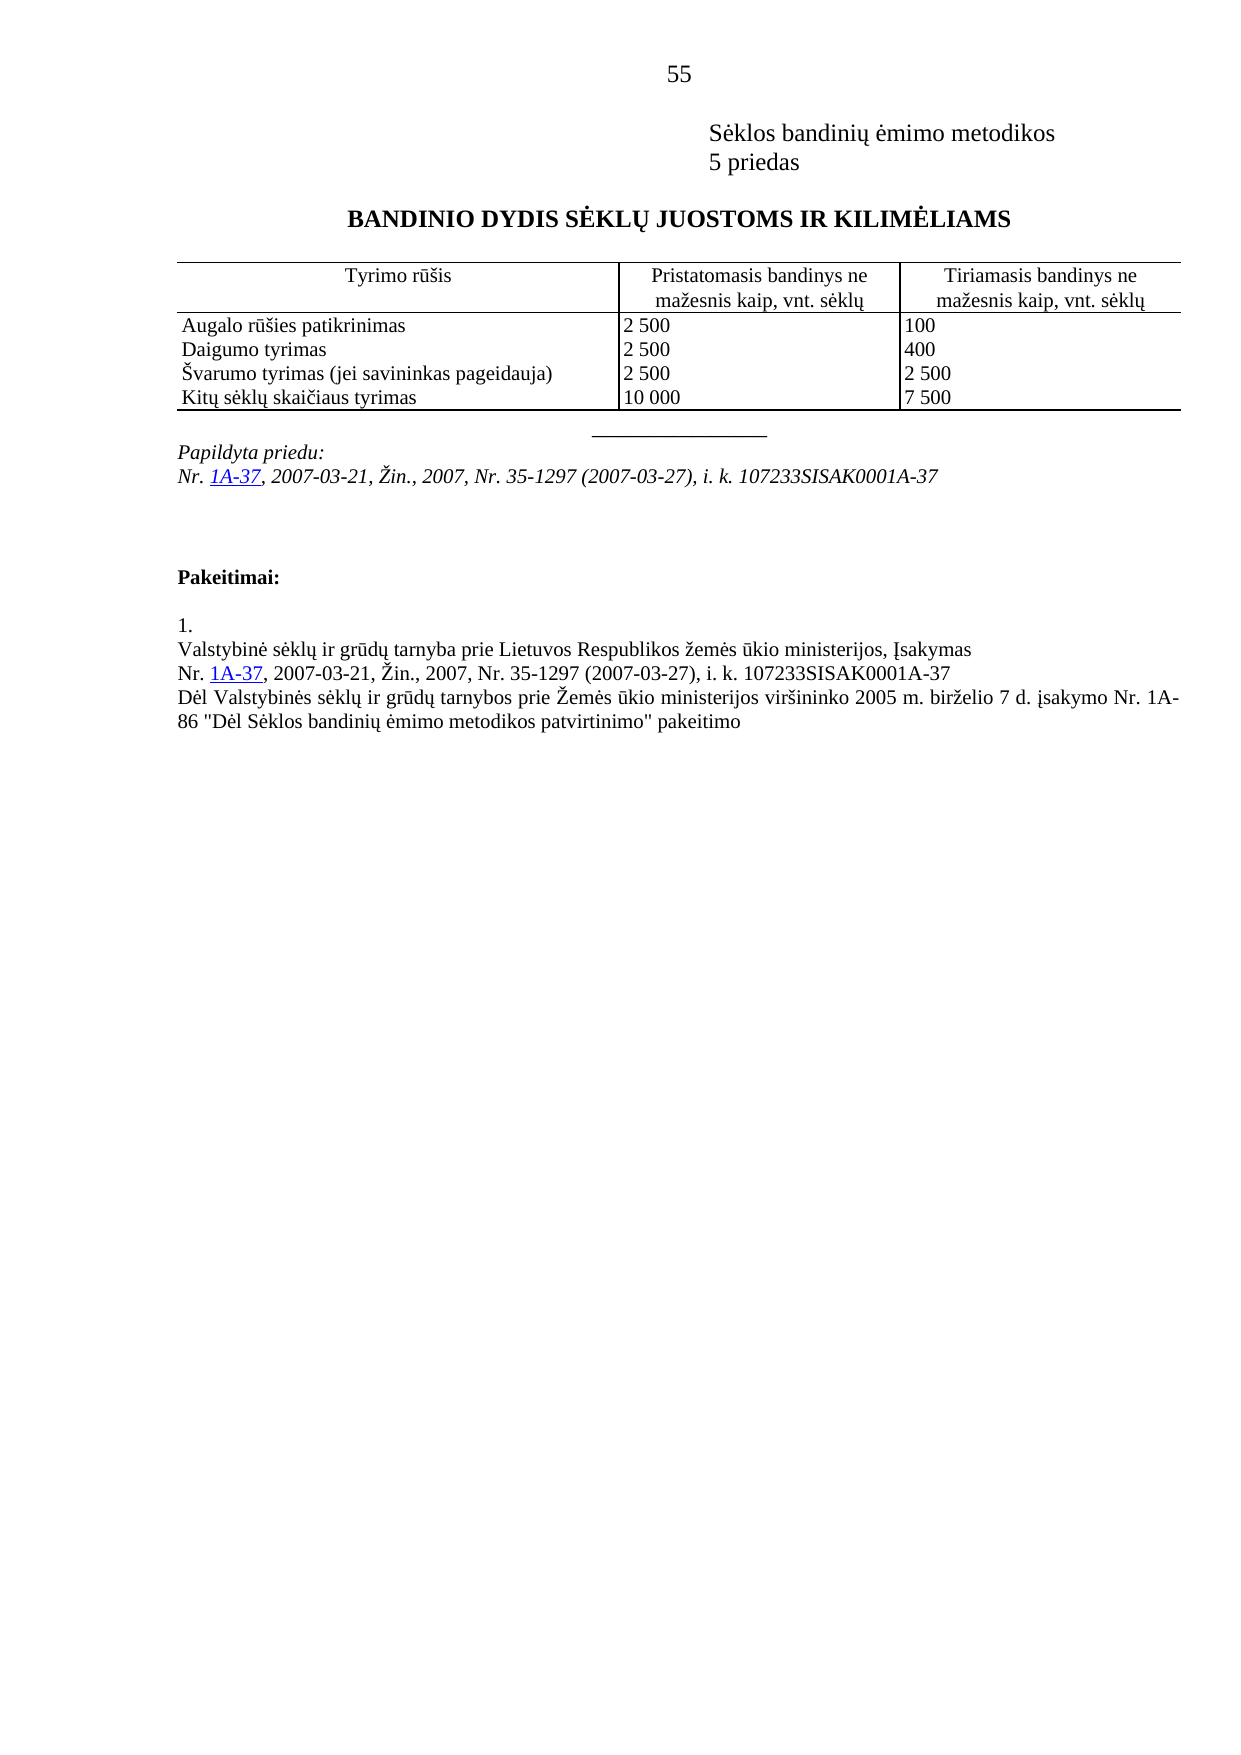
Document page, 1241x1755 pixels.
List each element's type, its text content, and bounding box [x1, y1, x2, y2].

text 1. [177, 613, 1181, 637]
text Dėl Valstybinės sėklų ir grūdų tarnybos prie Žemės ūkio ministerijos viršininko 2005 m. birželio 7 d. įsakymo Nr. 1A-86 "Dėl Sėklos bandinių ėmimo metodikos patvirtinimo" pakeitimo [177, 685, 1181, 733]
table_cell Kitų sėklų skaičiaus tyrimas [177, 385, 618, 409]
table_cell 7 500 [901, 385, 1181, 409]
table_header Pristatomasis bandinys ne mažesnis kaip, vnt. sėklų [620, 263, 899, 312]
text Nr. 1A-37, 2007-03-21, Žin., 2007, Nr. 35-1297 (2007-03-27), i. k. 107233SISAK0001A-37 [177, 661, 1181, 685]
table_cell 2 500 [620, 337, 899, 361]
text BANDINIO DYDIS SĖKLŲ JUOSTOMS IR KILIMĖLIAMS [177, 204, 1181, 233]
table_cell Augalo rūšies patikrinimas [177, 313, 618, 337]
table_cell 2 500 [620, 361, 899, 385]
table_cell Švarumo tyrimas (jei savininkas pageidauja) [177, 361, 618, 385]
text Papildyta priedu: [177, 440, 1181, 464]
table_cell 400 [901, 337, 1181, 361]
table_header Tyrimo rūšis [177, 263, 618, 312]
text Valstybinė sėklų ir grūdų tarnyba prie Lietuvos Respublikos žemės ūkio ministerijos, Įsakymas [177, 637, 1181, 661]
text Sėklos bandinių ėmimo metodikos [709, 118, 1181, 147]
table_cell 100 [901, 313, 1181, 337]
text 5 priedas [177, 147, 1181, 176]
table_cell 2 500 [901, 361, 1181, 385]
table_cell 10 000 [620, 385, 899, 409]
table_cell Daigumo tyrimas [177, 337, 618, 361]
table_header Tiriamasis bandinys ne mažesnis kaip, vnt. sėklų [901, 263, 1181, 312]
text Pakeitimai: [177, 565, 1181, 589]
text ______________ [177, 411, 1181, 440]
table_cell 2 500 [620, 313, 899, 337]
text Nr. 1A-37, 2007-03-21, Žin., 2007, Nr. 35-1297 (2007-03-27), i. k. 107233SISAK0001A-37 [177, 464, 1181, 488]
